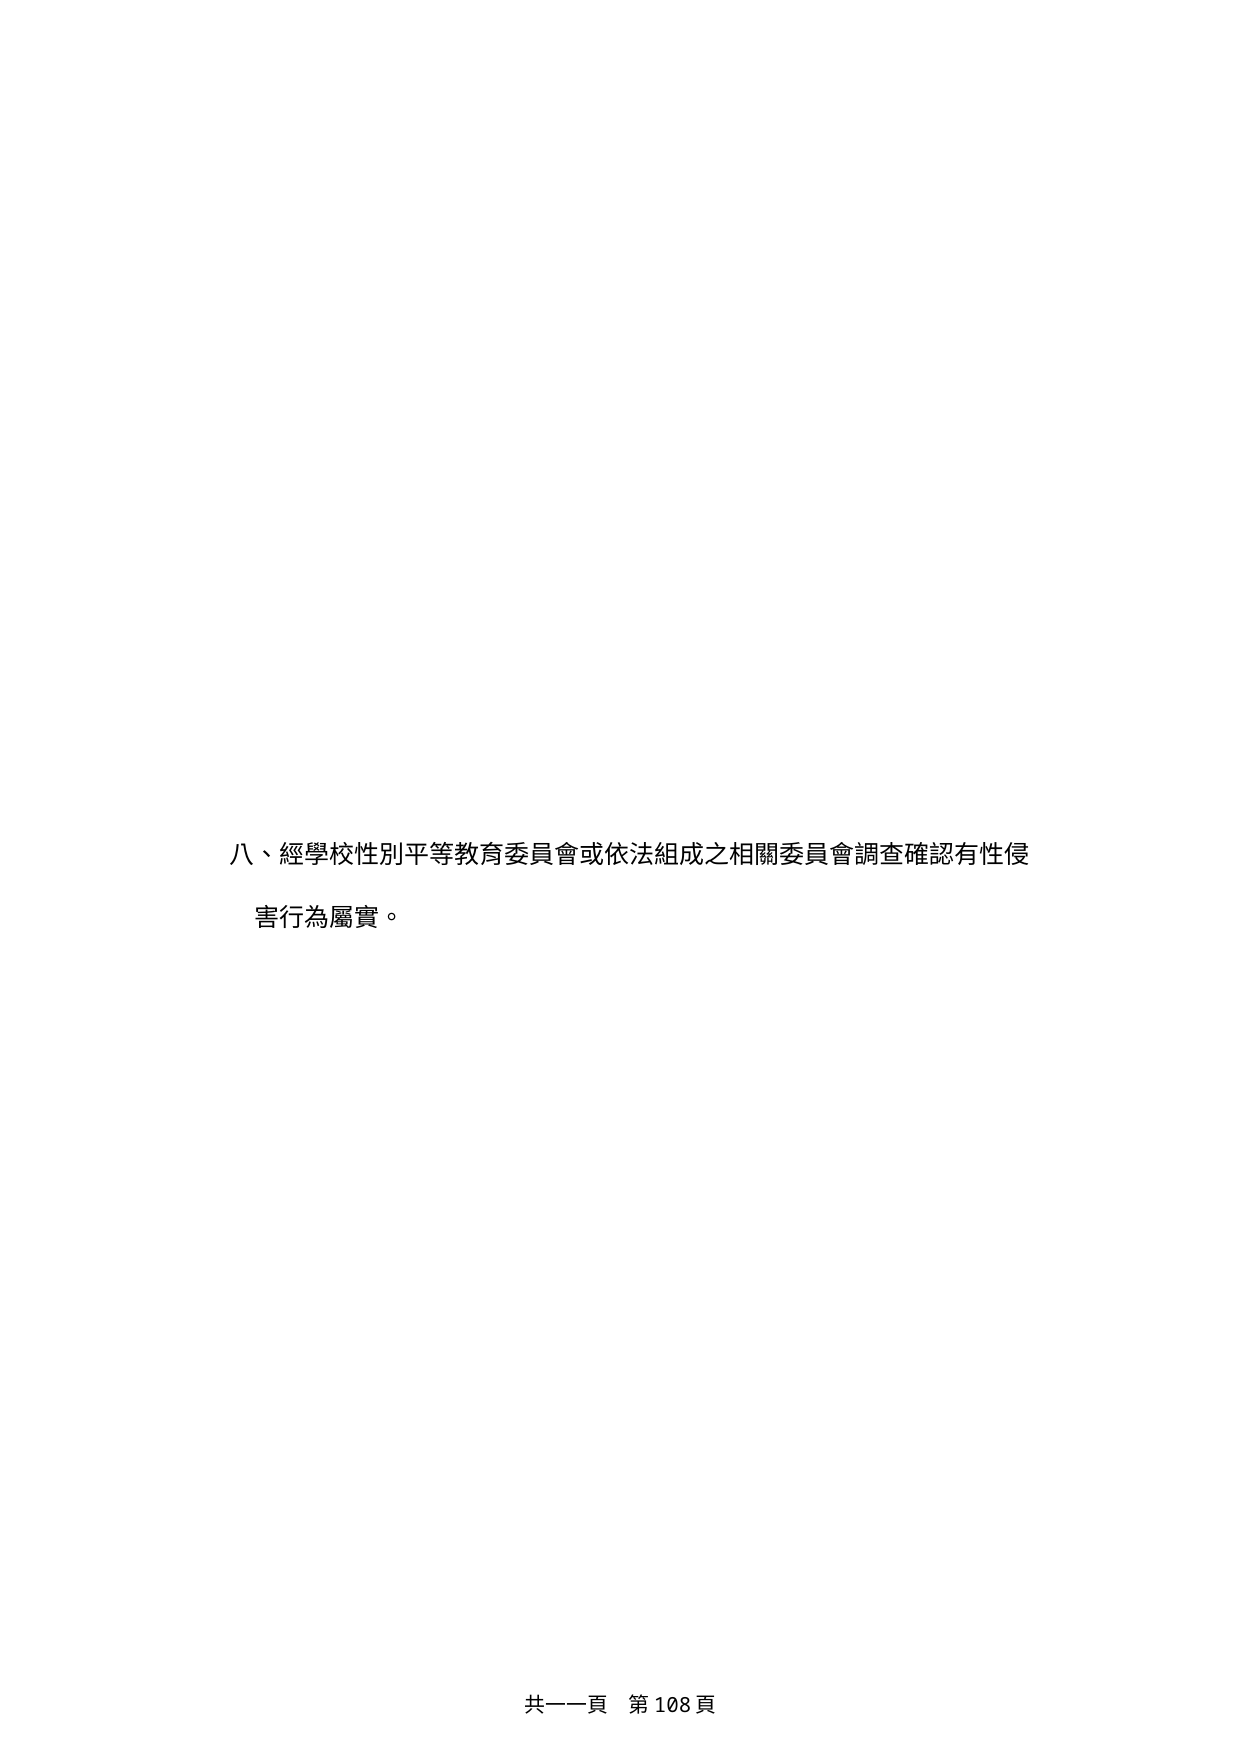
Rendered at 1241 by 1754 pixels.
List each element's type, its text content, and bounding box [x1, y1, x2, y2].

text 害行為屬實。 [118, 874, 1122, 936]
text 八、經學校性別平等教育委員會或依法組成之相關委員會調查確認有性侵 [118, 811, 1122, 874]
